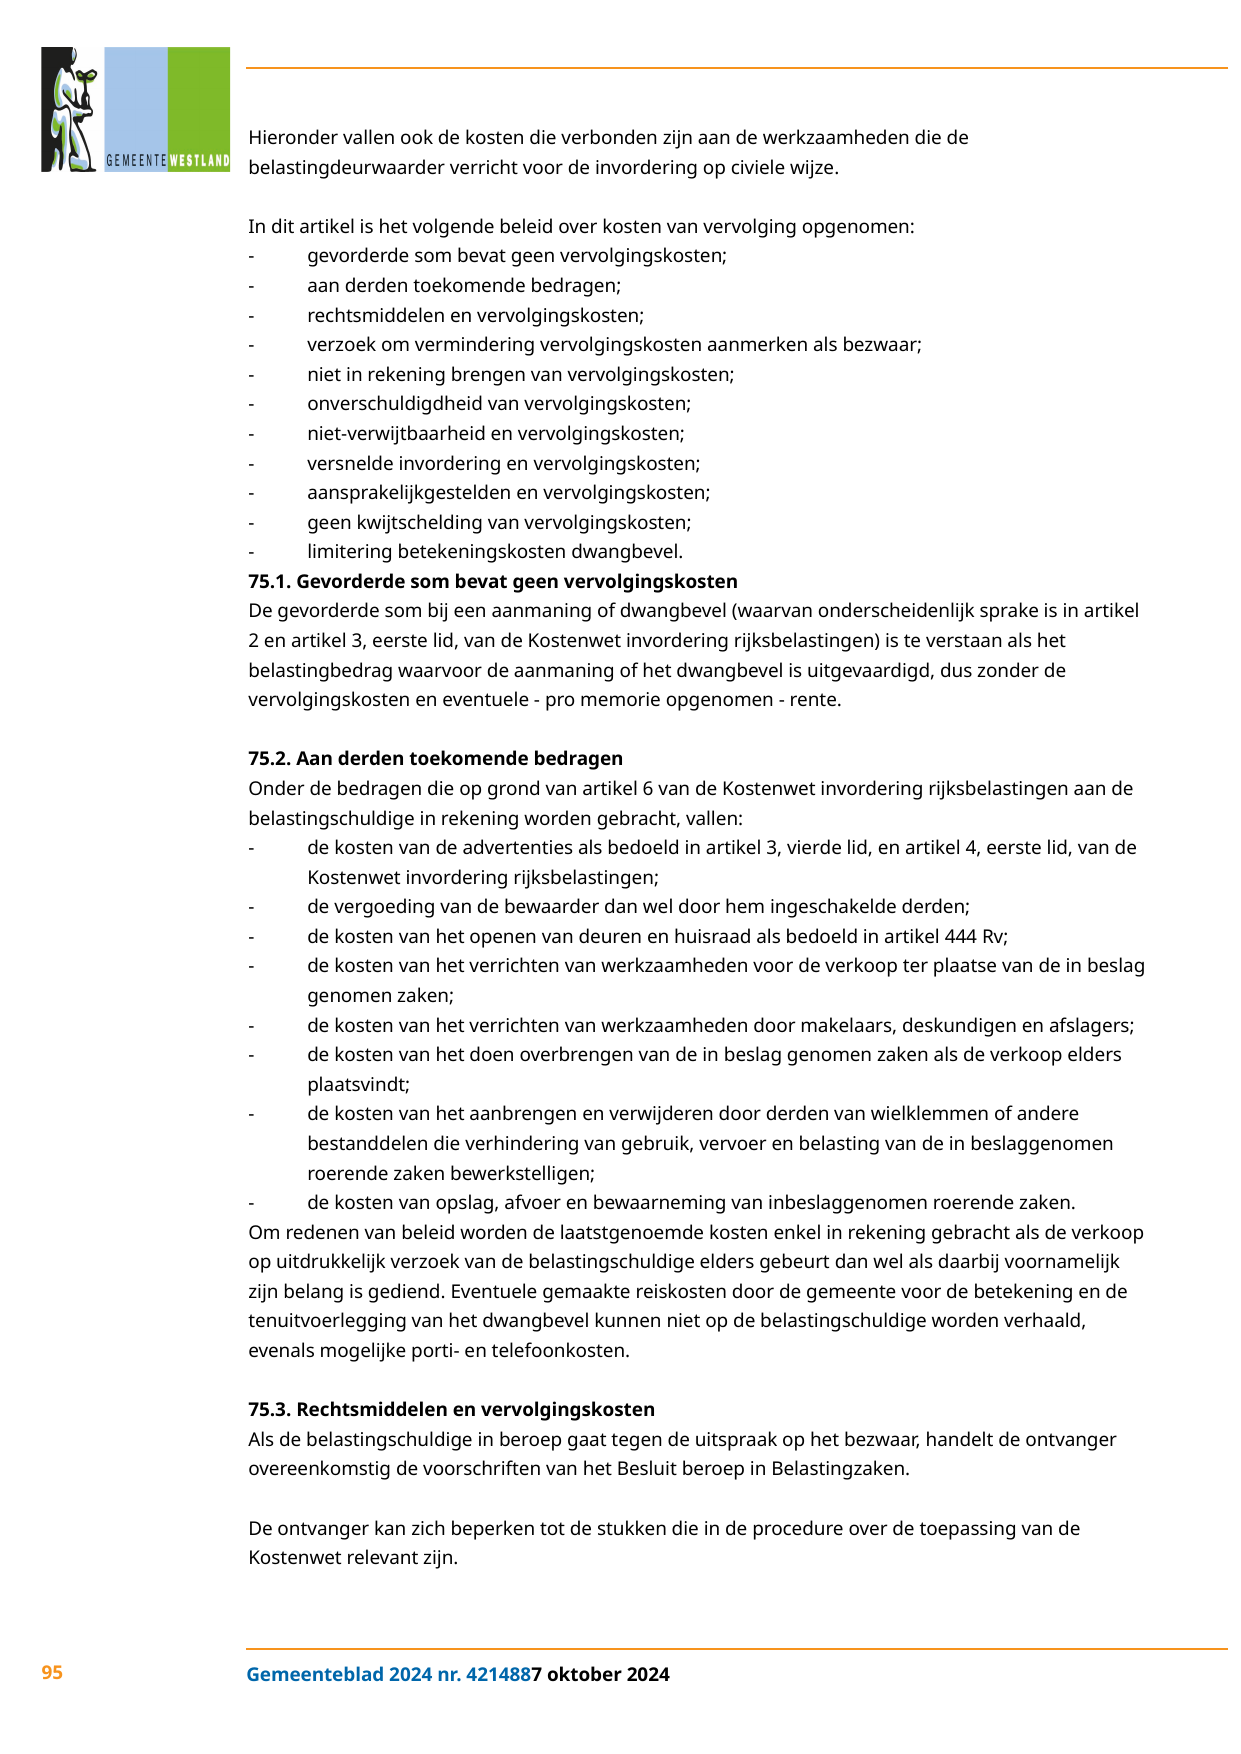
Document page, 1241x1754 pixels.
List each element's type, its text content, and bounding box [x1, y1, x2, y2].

list de vergoeding van de bewaarder dan wel door hem ingeschakelde derden; [248, 893, 1152, 919]
list niet-verwijtbaarheid en vervolgingskosten; [248, 420, 1152, 446]
text In dit artikel is het volgende beleid over kosten van vervolging opgenomen: [248, 213, 1152, 239]
picture [41, 47, 231, 172]
text Als de belastingschuldige in beroep gaat tegen de uitspraak op het bezwaar, handelt de ontvanger overeenkomstig de voorschriften van het Besluit beroep in Belastingzaken. [248, 1426, 1152, 1481]
list aansprakelijkgestelden en vervolgingskosten; [248, 479, 1152, 505]
list versnelde invordering en vervolgingskosten; [248, 450, 1152, 476]
list niet in rekening brengen van vervolgingskosten; [248, 361, 1152, 387]
list rechtsmiddelen en vervolgingskosten; [248, 302, 1152, 328]
list de kosten van de advertenties als bedoeld in artikel 3, vierde lid, en artikel 4, eerste lid, van de Kostenwet invordering rijksbelastingen; [248, 834, 1152, 890]
text Onder de bedragen die op grond van artikel 6 van de Kostenwet invordering rijksbelastingen aan de belastingschuldige in rekening worden gebracht, vallen: [248, 775, 1152, 831]
list geen kwijtschelding van vervolgingskosten; [248, 509, 1152, 535]
text De ontvanger kan zich beperken tot de stukken die in de procedure over de toepassing van de Kostenwet relevant zijn. [248, 1515, 1152, 1570]
list de kosten van het doen overbrengen van de in beslag genomen zaken als de verkoop elders plaatsvindt; [248, 1041, 1152, 1097]
list gevorderde som bevat geen vervolgingskosten; [248, 243, 1152, 268]
text De gevorderde som bij een aanmaning of dwangbevel (waarvan onderscheidenlijk sprake is in artikel 2 en artikel 3, eerste lid, van de Kostenwet invordering rijksbelastingen) is te verstaan als het belastingbedrag waarvoor de aanmaning of het dwangbevel is uitgevaardigd, dus zonder de vervolgingskosten en eventuele - pro memorie opgenomen - rente. [248, 598, 1152, 712]
text 75.3. Rechtsmiddelen en vervolgingskosten [248, 1396, 1152, 1422]
list de kosten van opslag, afvoer en bewaarneming van inbeslaggenomen roerende zaken. [248, 1189, 1152, 1215]
list de kosten van het aanbrengen en verwijderen door derden van wielklemmen of andere bestanddelen die verhindering van gebruik, vervoer en belasting van de in beslaggenomen roerende zaken bewerkstelligen; [248, 1101, 1152, 1186]
text 75.1. Gevorderde som bevat geen vervolgingskosten [248, 568, 1152, 594]
list de kosten van het verrichten van werkzaamheden voor de verkoop ter plaatse van de in beslag genomen zaken; [248, 953, 1152, 1008]
text 75.2. Aan derden toekomende bedragen [248, 746, 1152, 771]
list aan derden toekomende bedragen; [248, 272, 1152, 298]
text Hieronder vallen ook de kosten die verbonden zijn aan de werkzaamheden die de belastingdeurwaarder verricht voor de invordering op civiele wijze. [248, 124, 1152, 180]
list onverschuldigdheid van vervolgingskosten; [248, 391, 1152, 416]
text Om redenen van beleid worden de laatstgenoemde kosten enkel in rekening gebracht als de verkoop op uitdrukkelijk verzoek van de belastingschuldige elders gebeurt dan wel als daarbij voornamelijk zijn belang is gediend. Eventuele gemaakte reiskosten door de gemeente voor de betekening en de tenuitvoerlegging van het dwangbevel kunnen niet op de belastingschuldige worden verhaald, evenals mogelijke porti- en telefoonkosten. [248, 1219, 1152, 1363]
list de kosten van het verrichten van werkzaamheden door makelaars, deskundigen en afslagers; [248, 1012, 1152, 1038]
list limitering betekeningskosten dwangbevel. [248, 538, 1152, 564]
list verzoek om vermindering vervolgingskosten aanmerken als bezwaar; [248, 331, 1152, 357]
list de kosten van het openen van deuren en huisraad als bedoeld in artikel 444 Rv; [248, 923, 1152, 949]
